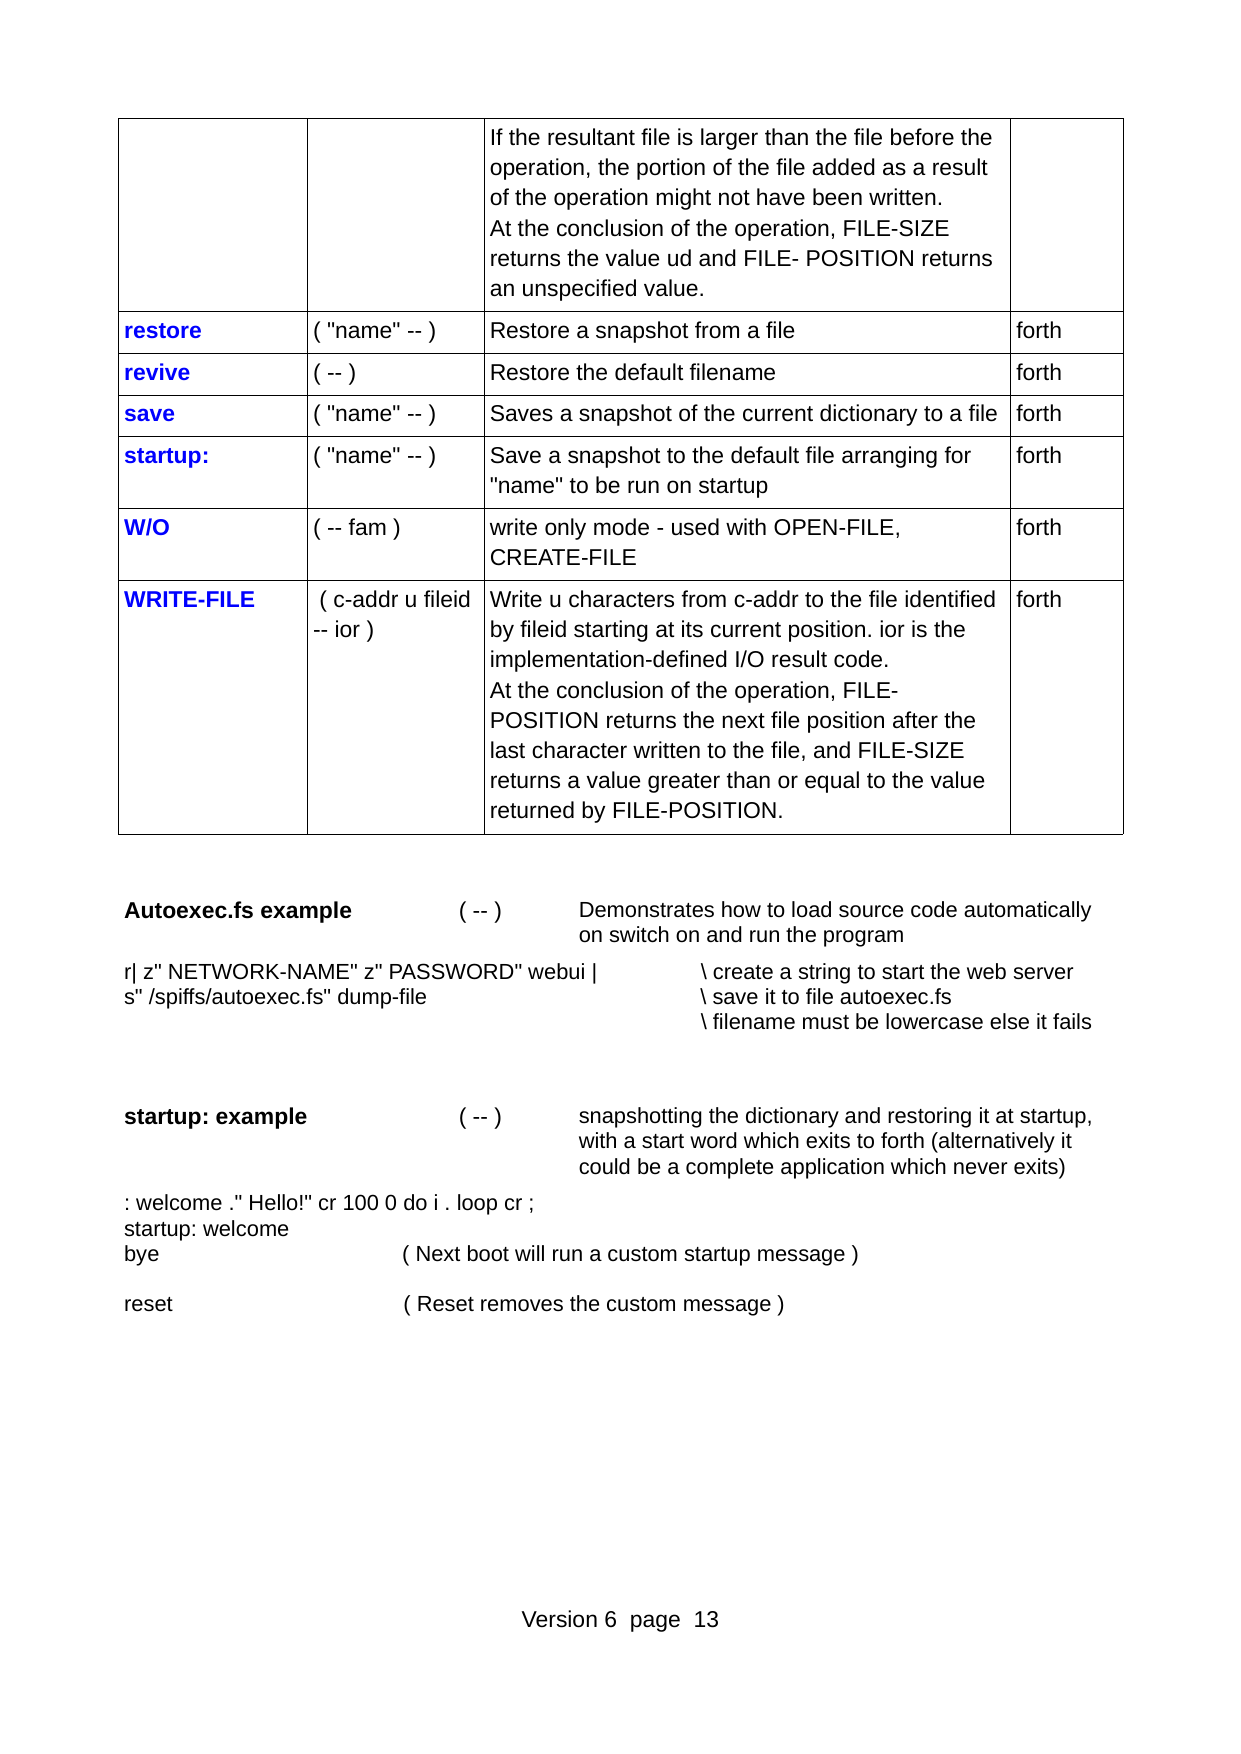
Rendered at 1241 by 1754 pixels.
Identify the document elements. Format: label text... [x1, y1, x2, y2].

table_cell [308, 119, 484, 311]
table_cell save [119, 396, 307, 436]
table_cell ( "name" -- ) [308, 437, 484, 508]
table_header ( -- ) [453, 891, 573, 953]
table_cell ( -- fam ) [308, 509, 484, 580]
table_cell Restore the default filename [485, 354, 1010, 394]
table_header Demonstrates how to load source code automatically on switch on and run the program [573, 891, 1123, 953]
table_cell forth [1011, 354, 1123, 394]
table_cell forth [1011, 509, 1123, 580]
table_cell Saves a snapshot of the current dictionary to a file [485, 396, 1010, 436]
table_cell [1011, 119, 1123, 311]
table_cell ( "name" -- ) [308, 396, 484, 436]
table_cell ( c-addr u fileid -- ior ) [308, 581, 484, 833]
table_cell revive [119, 354, 307, 394]
table_header snapshotting the dictionary and restoring it at startup, with a start word which exits to forth (alternatively it could be a complete application which never exits) [573, 1098, 1123, 1184]
table_cell [119, 119, 307, 311]
table_header startup: example [118, 1098, 453, 1184]
table_cell WRITE-FILE [119, 581, 307, 833]
table_cell r| z" NETWORK-NAME" z" PASSWORD" webui | \ create a string to start the web server s" /spiffs/autoexec.fs" dump-file \ save it to file autoexec.fs \ filename must be lowercase else it fails [118, 953, 1123, 1040]
table_cell startup: [119, 437, 307, 508]
table_cell Write u characters from c-addr to the file identified by fileid starting at its current position. ior is the implementation-defined I/O result code. At the conclusion of the operation, FILE-POSITION returns the next file position after the last character written to the file, and FILE-SIZE returns a value greater than or equal to the value returned by FILE-POSITION. [485, 581, 1010, 833]
table_cell write only mode - used with OPEN-FILE, CREATE-FILE [485, 509, 1010, 580]
table_header Autoexec.fs example [118, 891, 453, 953]
table_cell : welcome ." Hello!" cr 100 0 do i . loop cr ; startup: welcome bye ( Next boot will run a custom startup message ) reset ( Reset removes the custom message ) [118, 1185, 1123, 1322]
table_cell If the resultant file is larger than the file before the operation, the portion of the file added as a result of the operation might not have been written. At the conclusion of the operation, FILE-SIZE returns the value ud and FILE- POSITION returns an unspecified value. [485, 119, 1010, 311]
table_cell W/O [119, 509, 307, 580]
table_cell forth [1011, 437, 1123, 508]
table_cell forth [1011, 312, 1123, 353]
table_cell Restore a snapshot from a file [485, 312, 1010, 353]
table_cell forth [1011, 396, 1123, 436]
table_header ( -- ) [453, 1098, 573, 1184]
table_cell ( -- ) [308, 354, 484, 394]
table_cell restore [119, 312, 307, 353]
table_cell ( "name" -- ) [308, 312, 484, 353]
table_cell forth [1011, 581, 1123, 833]
table_cell Save a snapshot to the default file arranging for "name" to be run on startup [485, 437, 1010, 508]
